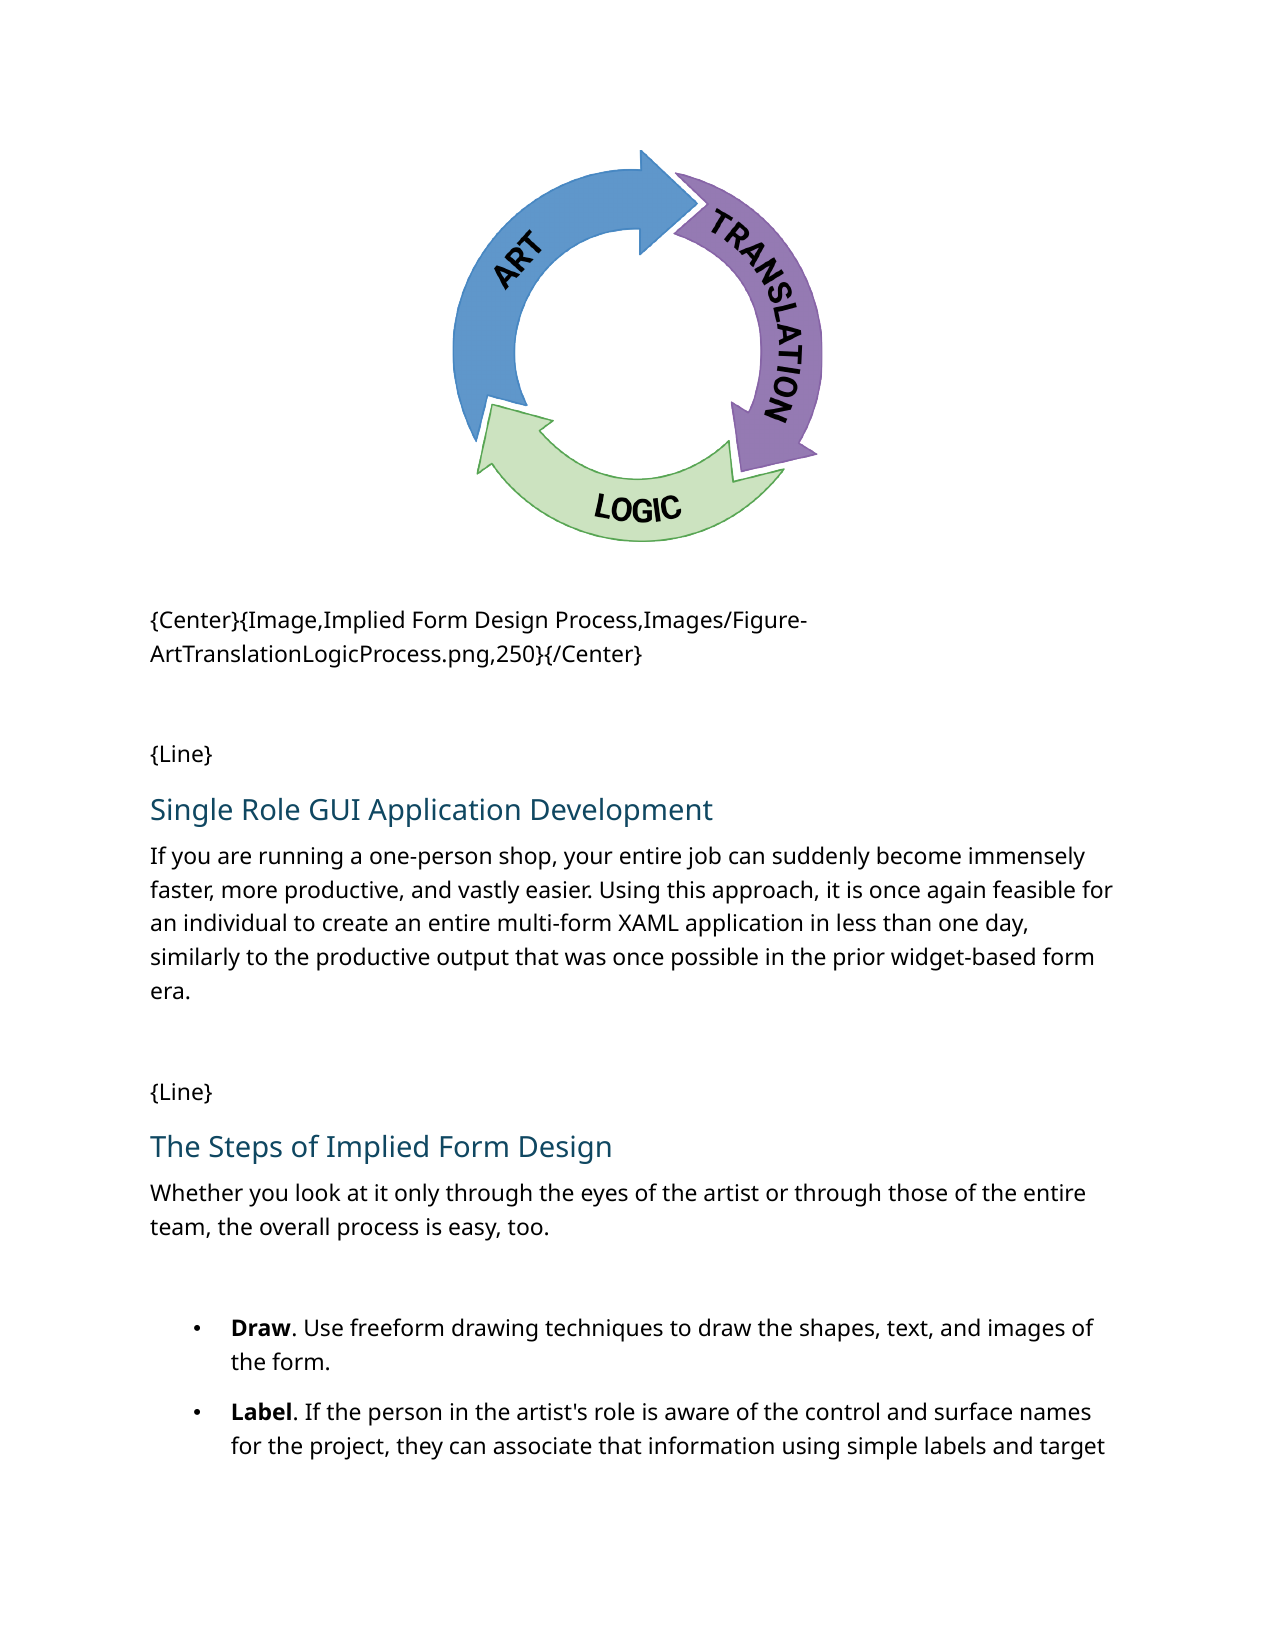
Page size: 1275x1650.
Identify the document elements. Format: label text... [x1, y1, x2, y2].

text Whether you look at it only through the eyes of the artist or through those of the entire team, the overall process is easy, too. [150, 1177, 1125, 1242]
text {Line} [150, 1076, 1125, 1107]
picture [452, 150, 823, 542]
list Draw. Use freeform drawing techniques to draw the shapes, text, and images of the form. [193, 1312, 1125, 1377]
text {Center}{Image,Implied Form Design Process,Images/Figure-ArtTranslationLogicProcess.png,250}{/Center} [150, 604, 1125, 669]
text {Line} [150, 738, 1125, 769]
subtitle The Steps of Implied Form Design [150, 1126, 1125, 1166]
list Label. If the person in the artist's role is aware of the control and surface names for the project, they can associate that information using simple labels and target [193, 1396, 1125, 1461]
text If you are running a one-person shop, your entire job can suddenly become immensely faster, more productive, and vastly easier. Using this approach, it is once again feasible for an individual to create an entire multi-form XAML application in less than one day, similarly to the productive output that was once possible in the prior widget-based form era. [150, 840, 1125, 1006]
subtitle Single Role GUI Application Development [150, 789, 1125, 828]
